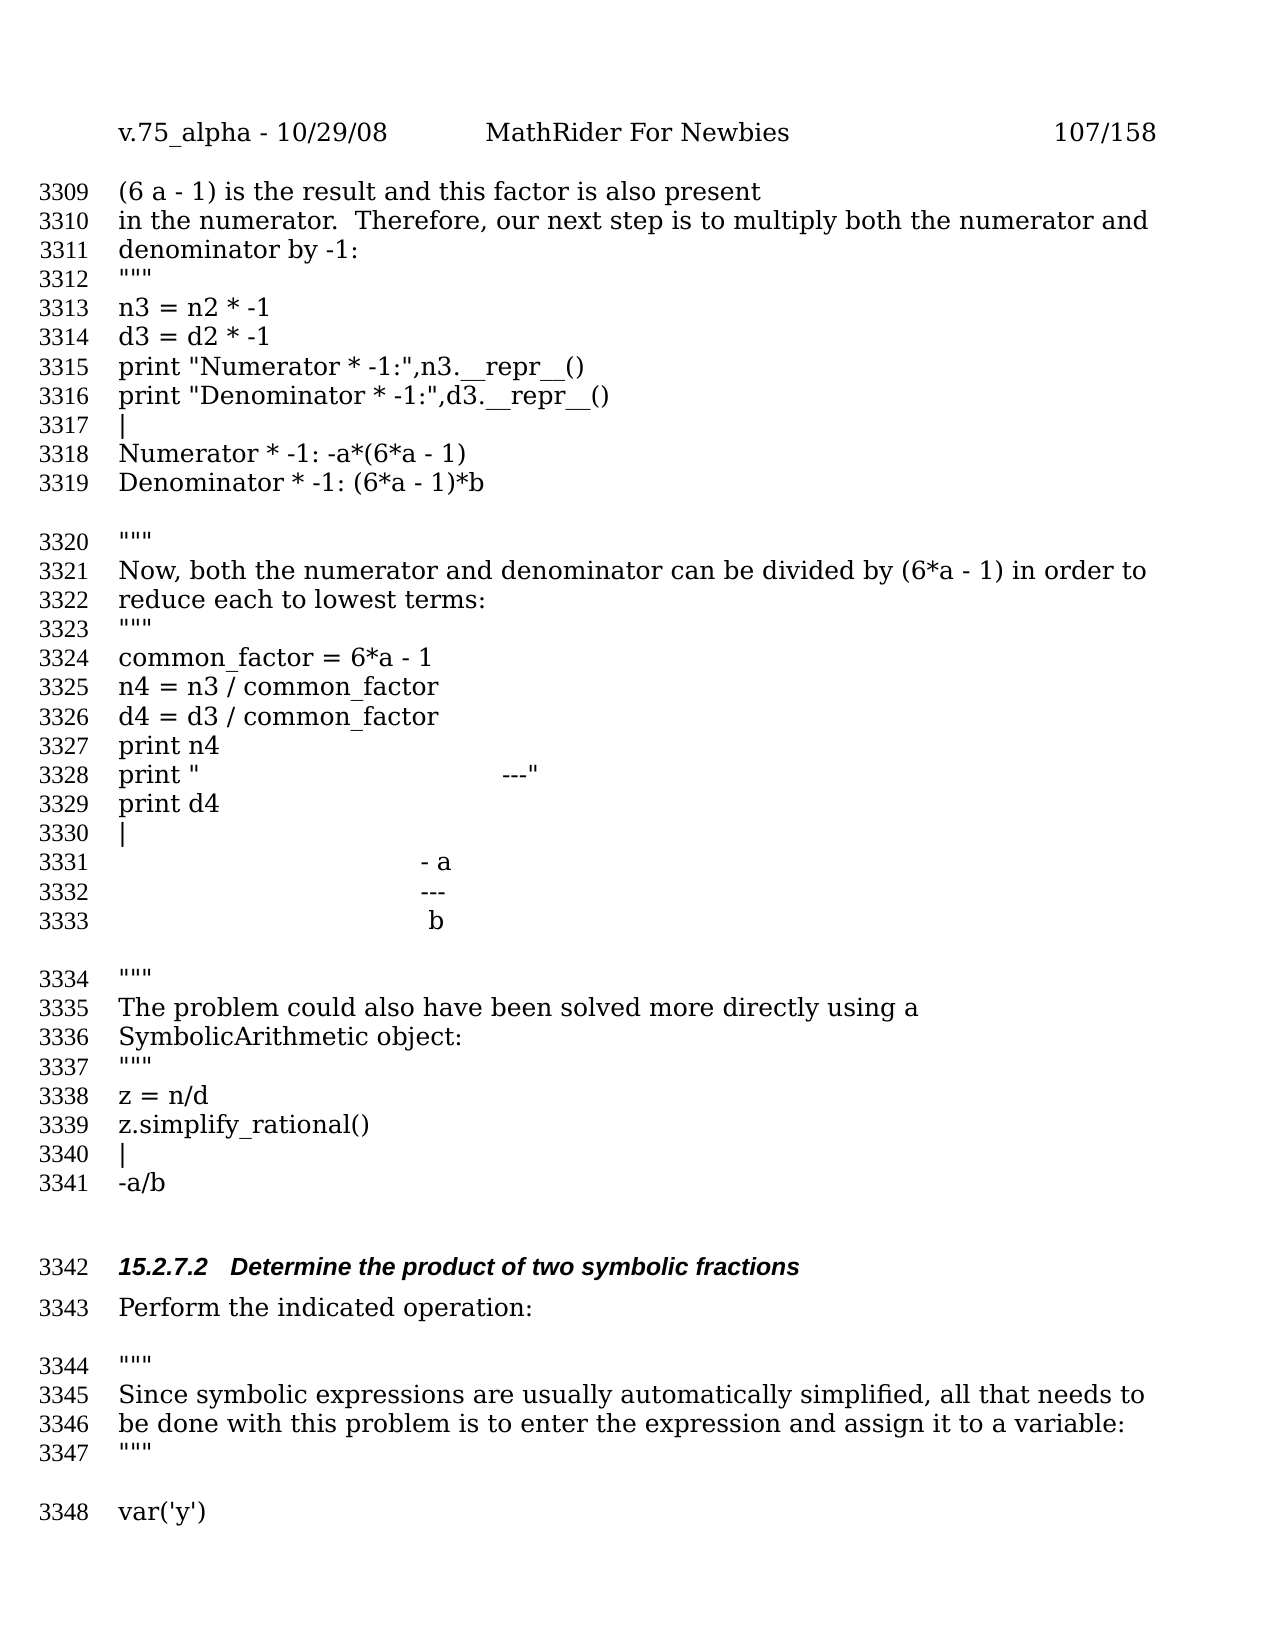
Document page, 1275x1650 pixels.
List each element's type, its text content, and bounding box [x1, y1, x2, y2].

text print "Denominator * -1:",d3.__repr__() [118, 381, 1157, 410]
text d3 = d2 * -1 [118, 323, 1157, 352]
subtitle Determine the product of two symbolic fractions [118, 1252, 1157, 1280]
text -a/b [118, 1168, 1157, 1198]
text n3 = n2 * -1 [118, 293, 1157, 323]
text z = n/d [118, 1081, 1157, 1110]
text Denominator * -1: (6*a - 1)*b [118, 468, 1157, 498]
text z.simplify_rational() [118, 1110, 1157, 1139]
text | [118, 818, 1157, 848]
text """ [118, 1439, 1157, 1468]
text n4 = n3 / common_factor [118, 673, 1157, 702]
text """ [118, 964, 1157, 993]
text Now, both the numerator and denominator can be divided by (6*a - 1) in order to reduce each to lowest terms: [118, 556, 1157, 614]
text Numerator * -1: -a*(6*a - 1) [118, 439, 1157, 468]
text d4 = d3 / common_factor [118, 702, 1157, 731]
text Perform the indicated operation: [118, 1293, 1157, 1322]
text """ [118, 614, 1157, 643]
text print " ---" [118, 760, 1157, 789]
text print d4 [118, 789, 1157, 818]
text var('y') [118, 1497, 1157, 1526]
text """ [118, 1351, 1157, 1380]
text """ [118, 527, 1157, 556]
text The problem could also have been solved more directly using a SymbolicArithmetic object: [118, 993, 1157, 1052]
text - a [118, 848, 1157, 877]
text in the numerator. Therefore, our next step is to multiply both the numerator and denominator by -1: [118, 206, 1157, 264]
text | [118, 1139, 1157, 1168]
text """ [118, 264, 1157, 293]
text --- [118, 877, 1157, 906]
text | [118, 410, 1157, 439]
text print "Numerator * -1:",n3.__repr__() [118, 352, 1157, 381]
text """ [118, 1052, 1157, 1081]
text (6 a - 1) is the result and this factor is also present [118, 177, 1157, 206]
text Since symbolic expressions are usually automatically simplified, all that needs to be done with this problem is to enter the expression and assign it to a variable: [118, 1380, 1157, 1439]
text common_factor = 6*a - 1 [118, 643, 1157, 673]
text b [118, 906, 1157, 935]
text print n4 [118, 731, 1157, 760]
